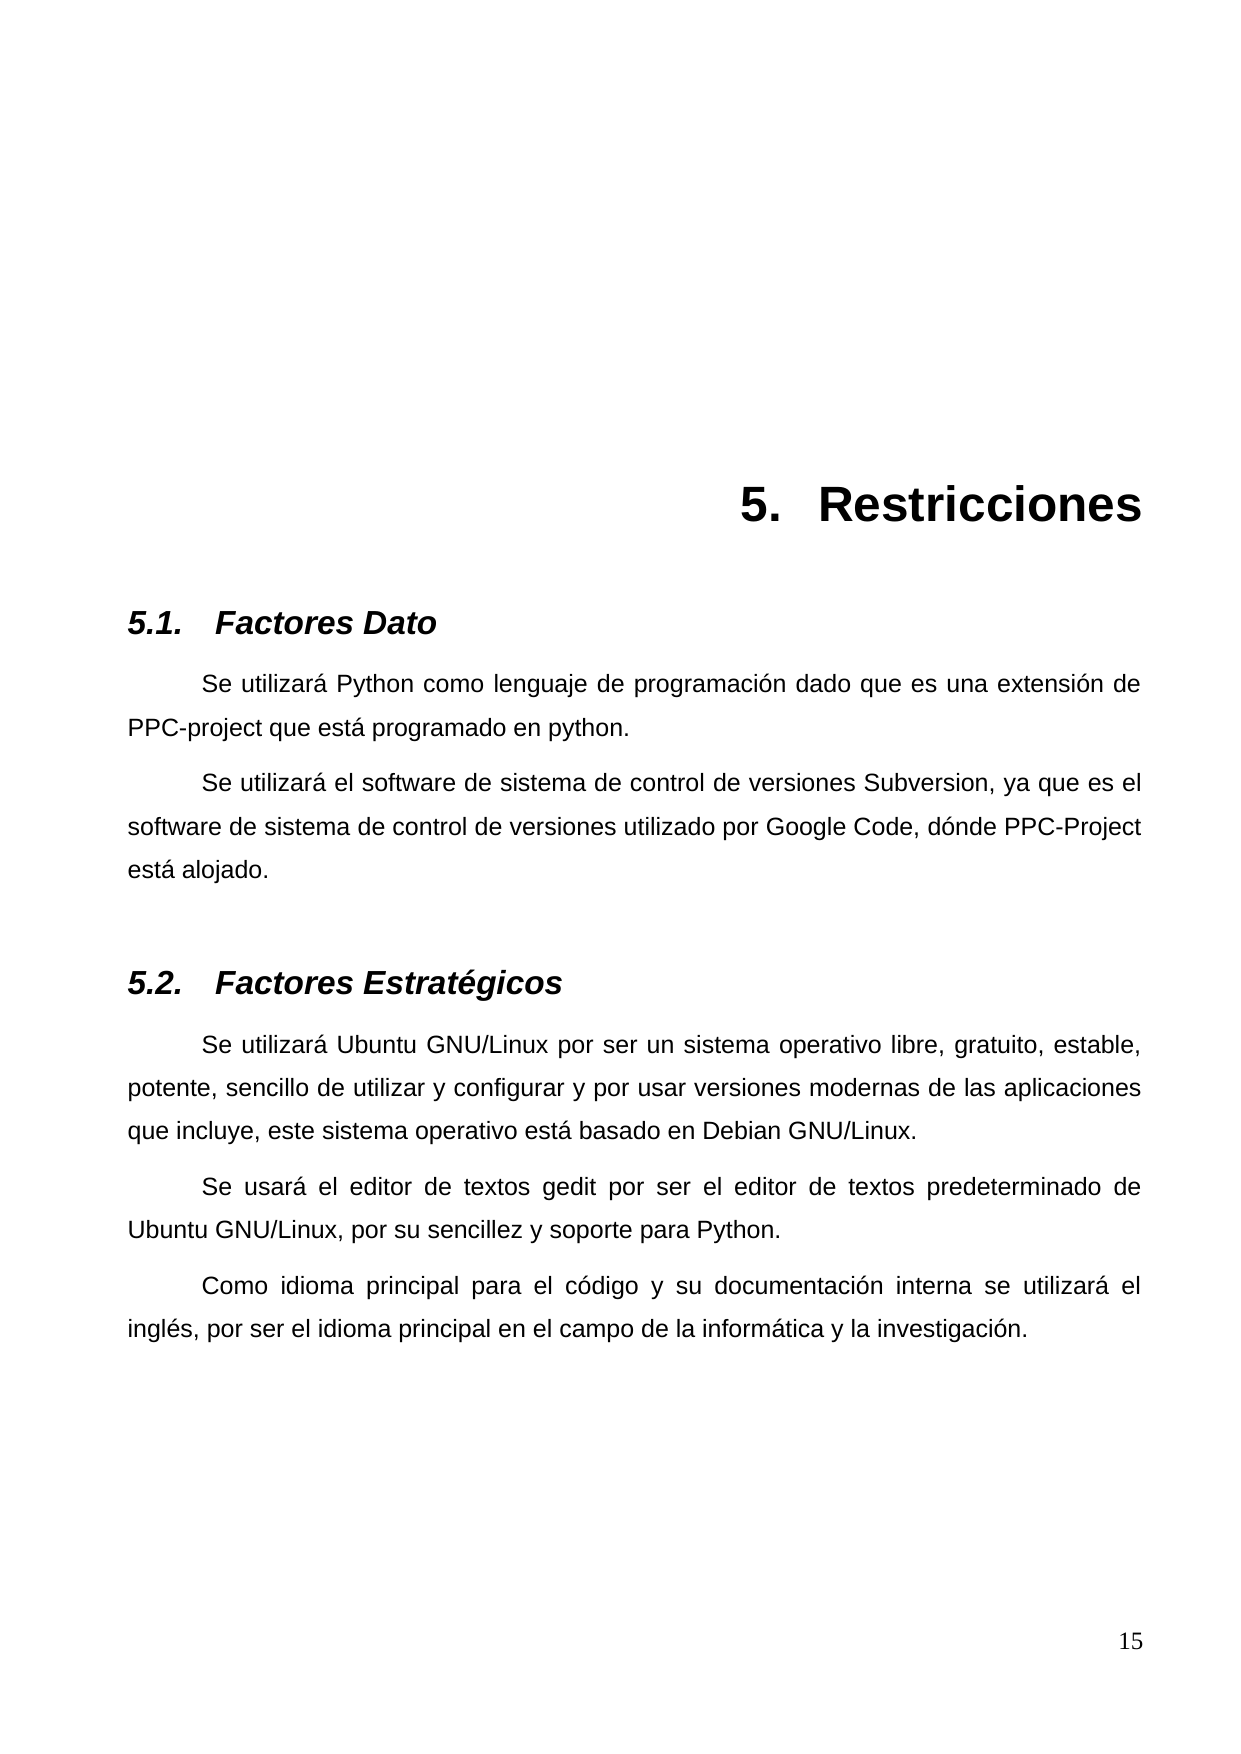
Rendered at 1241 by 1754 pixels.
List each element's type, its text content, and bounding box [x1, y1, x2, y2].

text Se usará el editor de textos gedit por ser el editor de textos predeterminado de Ubuntu GNU/Linux, por su sencillez y soporte para Python. [127, 1172, 1143, 1244]
subtitle Factores Estratégicos [127, 963, 1143, 1002]
text Se utilizará el software de sistema de control de versiones Subversion, ya que es el software de sistema de control de versiones utilizado por Google Code, dónde PPC-Project está alojado. [127, 768, 1143, 883]
subtitle Factores Dato [127, 603, 1143, 641]
text Como idioma principal para el código y su documentación interna se utilizará el inglés, por ser el idioma principal en el campo de la informática y la investigación. [127, 1271, 1143, 1343]
subtitle Restricciones [127, 475, 1143, 532]
text Se utilizará Ubuntu GNU/Linux por ser un sistema operativo libre, gratuito, estable, potente, sencillo de utilizar y configurar y por usar versiones modernas de las aplicaciones que incluye, este sistema operativo está basado en Debian GNU/Linux. [127, 1030, 1143, 1145]
text Se utilizará Python como lenguaje de programación dado que es una extensión de PPC-project que está programado en python. [127, 669, 1143, 741]
